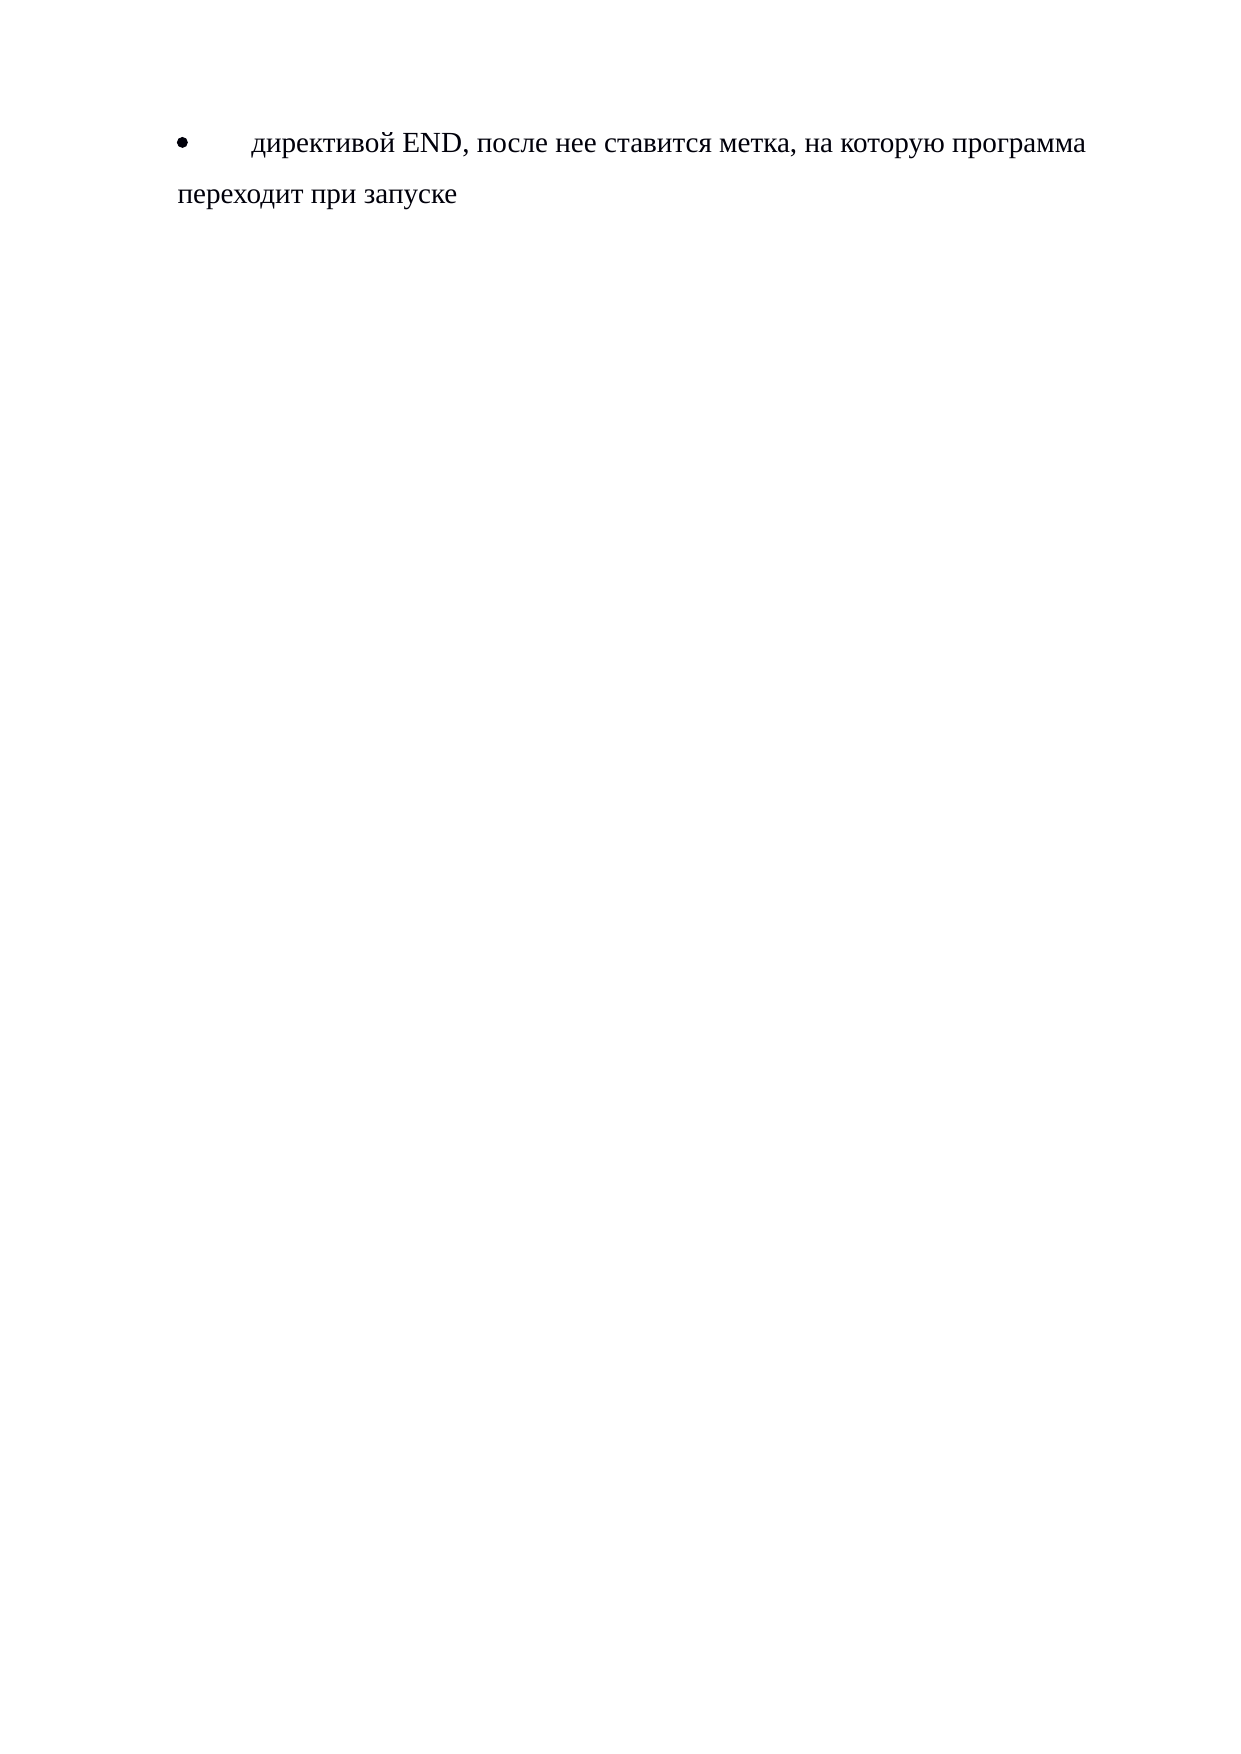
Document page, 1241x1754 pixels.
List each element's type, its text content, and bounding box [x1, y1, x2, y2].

list директивой END, после нее ставится метка, на которую программа переходит при запуске [177, 125, 1152, 209]
